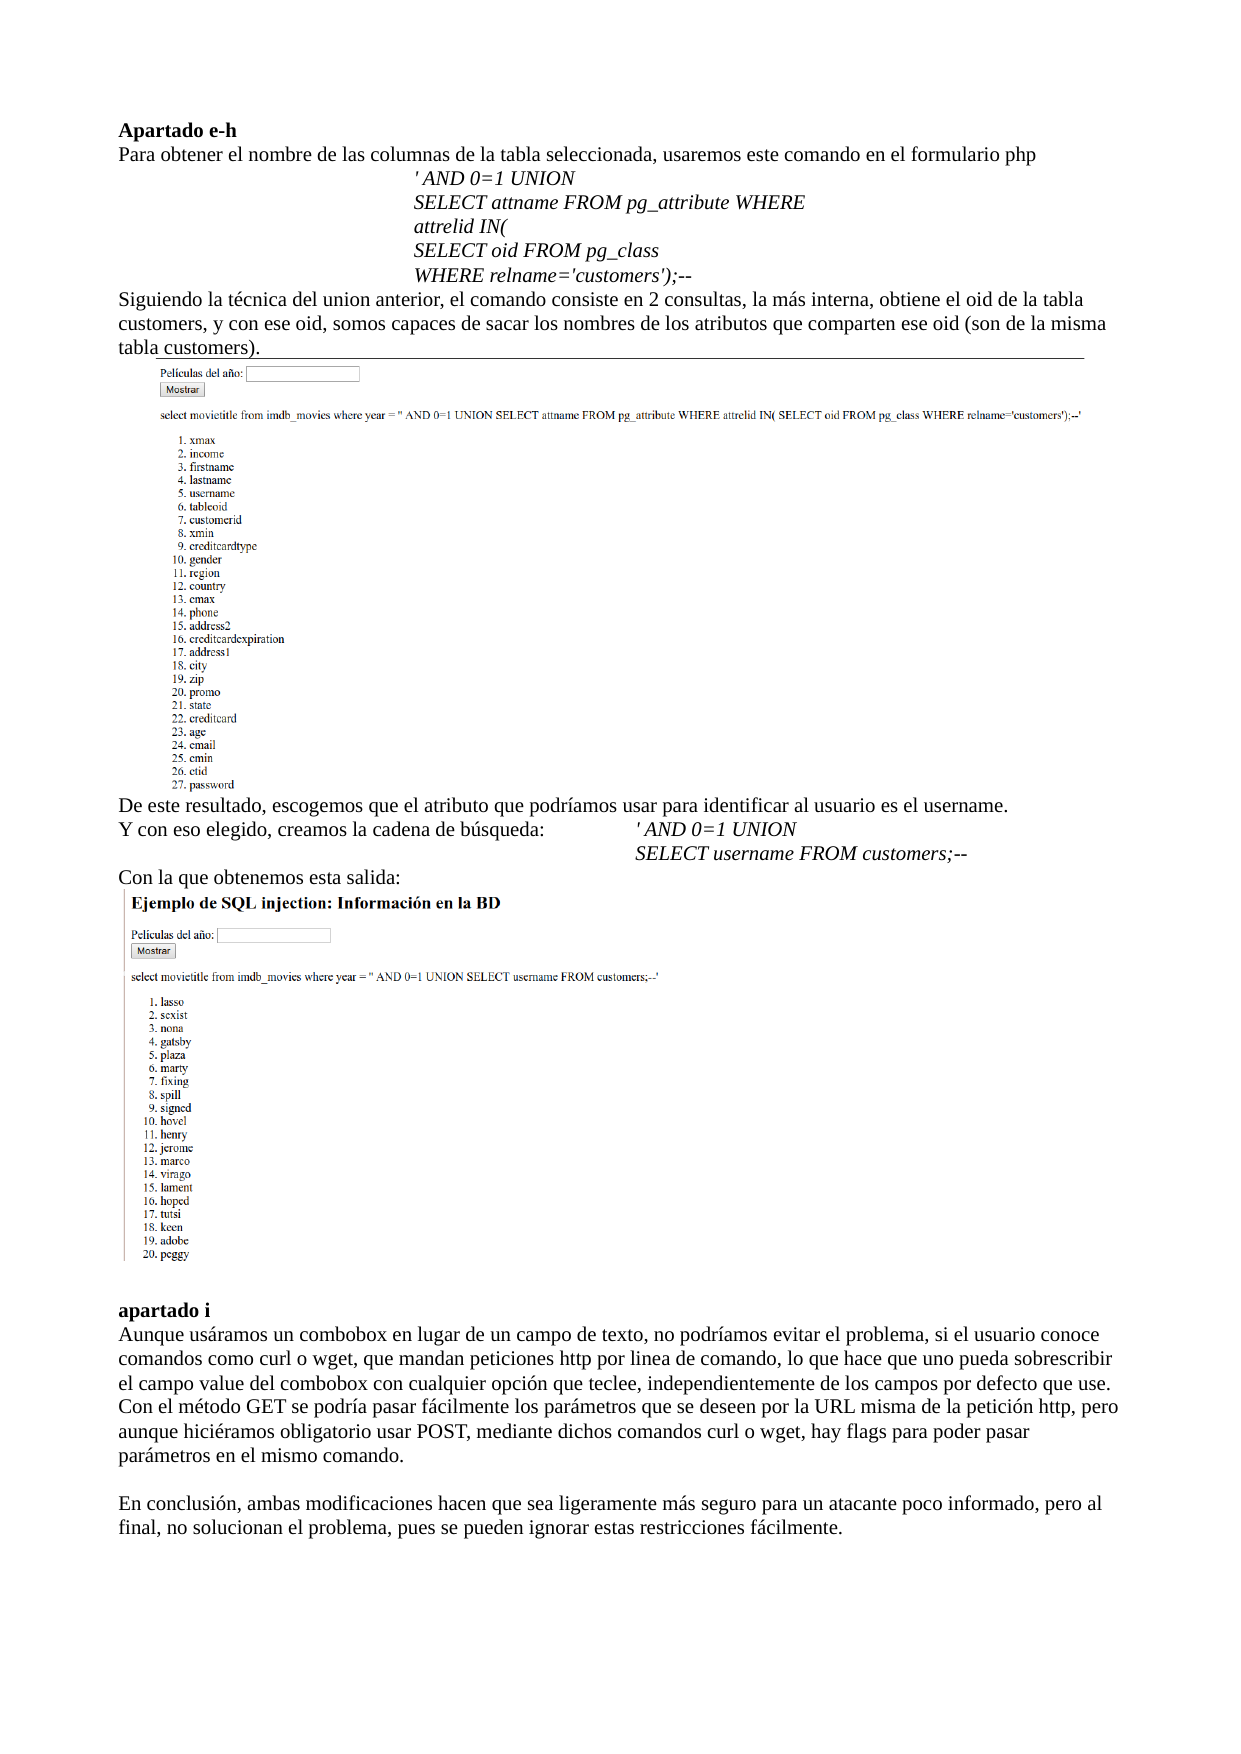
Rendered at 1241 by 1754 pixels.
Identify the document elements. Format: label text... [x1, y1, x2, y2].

text attrelid IN( [118, 214, 1122, 238]
text WHERE relname='customers');-- [118, 262, 1122, 287]
text SELECT attname FROM pg_attribute WHERE [118, 190, 1122, 214]
text apartado i [118, 1298, 1122, 1322]
picture [123, 889, 405, 1261]
text Con el método GET se podría pasar fácilmente los parámetros que se deseen por la URL misma de la petición http, pero aunque hiciéramos obligatorio usar POST, mediante dichos comandos curl o wget, hay flags para poder pasar parámetros en el mismo comando. [118, 1394, 1122, 1467]
text Siguiendo la técnica del union anterior, el comando consiste en 2 consultas, la más interna, obtiene el oid de la tabla customers, y con ese oid, somos capaces de sacar los nombres de los atributos que comparten ese oid (son de la misma tabla customers). [118, 287, 1122, 359]
picture [155, 358, 1085, 793]
text Aunque usáramos un combobox en lugar de un campo de texto, no podríamos evitar el problema, si el usuario conoce comandos como curl o wget, que mandan peticiones http por linea de comando, lo que hace que uno pueda sobrescribir el campo value del combobox con cualquier opción que teclee, independientemente de los campos por defecto que use. [118, 1322, 1122, 1394]
text Para obtener el nombre de las columnas de la tabla seleccionada, usaremos este comando en el formulario php [118, 142, 1122, 166]
text Y con eso elegido, creamos la cadena de búsqueda: ' AND 0=1 UNION [118, 817, 1122, 841]
text En conclusión, ambas modificaciones hacen que sea ligeramente más seguro para un atacante poco informado, pero al final, no solucionan el problema, pues se pueden ignorar estas restricciones fácilmente. [118, 1491, 1122, 1539]
text De este resultado, escogemos que el atributo que podríamos usar para identificar al usuario es el username. [118, 359, 1122, 817]
text ' AND 0=1 UNION [118, 166, 1122, 190]
text Apartado e-h [118, 118, 1122, 142]
text SELECT username FROM customers;-- [118, 841, 1122, 865]
text Con la que obtenemos esta salida: [118, 865, 1122, 889]
text SELECT oid FROM pg_class [118, 238, 1122, 262]
